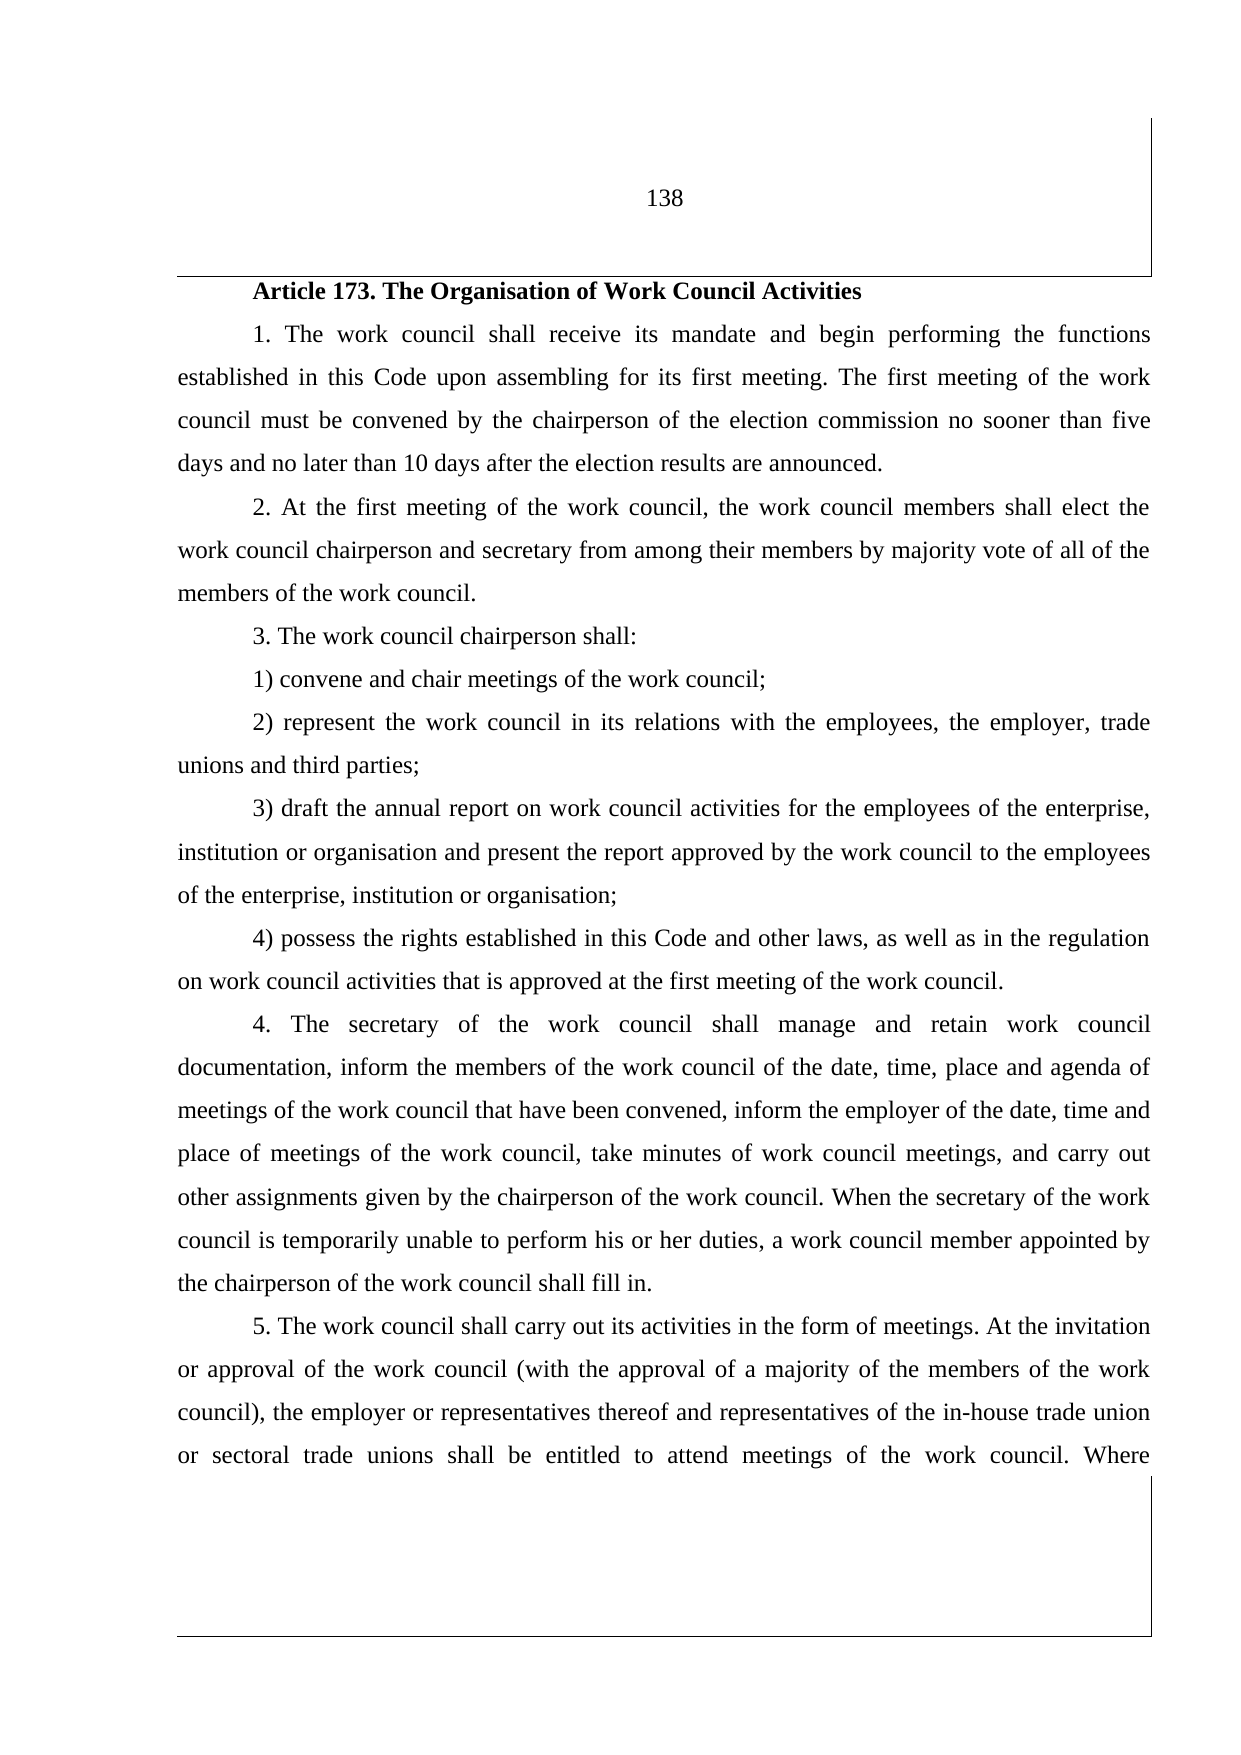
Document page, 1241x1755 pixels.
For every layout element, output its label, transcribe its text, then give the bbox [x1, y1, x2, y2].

text 2. At the first meeting of the work council, the work council members shall elect the work council chairperson and secretary from among their members by majority vote of all of the members of the work council. [177, 492, 1152, 607]
text 1. The work council shall receive its mandate and begin performing the functions established in this Code upon assembling for its first meeting. The first meeting of the work council must be convened by the chairperson of the election commission no sooner than five days and no later than 10 days after the election results are announced. [177, 319, 1152, 477]
text 3. The work council chairperson shall: [177, 621, 1152, 650]
text 3) draft the annual report on work council activities for the employees of the enterprise, institution or organisation and present the report approved by the work council to the employees of the enterprise, institution or organisation; [177, 793, 1152, 908]
text 2) represent the work council in its relations with the employees, the employer, trade unions and third parties; [177, 707, 1152, 779]
text Article 173. The Organisation of Work Council Activities [177, 276, 1152, 305]
text 4) possess the rights established in this Code and other laws, as well as in the regulation on work council activities that is approved at the first meeting of the work council. [177, 923, 1152, 995]
text 4. The secretary of the work council shall manage and retain work council documentation, inform the members of the work council of the date, time, place and agenda of meetings of the work council that have been convened, inform the employer of the date, time and place of meetings of the work council, take minutes of work council meetings, and carry out other assignments given by the chairperson of the work council. When the secretary of the work council is temporarily unable to perform his or her duties, a work council member appointed by the chairperson of the work council shall fill in. [177, 1009, 1152, 1297]
text 1) convene and chair meetings of the work council; [177, 664, 1152, 693]
text 5. The work council shall carry out its activities in the form of meetings. At the invitation or approval of the work council (with the approval of a majority of the members of the work council), the employer or representatives thereof and representatives of the in-house trade union or sectoral trade unions shall be entitled to attend meetings of the work council. Where [177, 1311, 1152, 1469]
